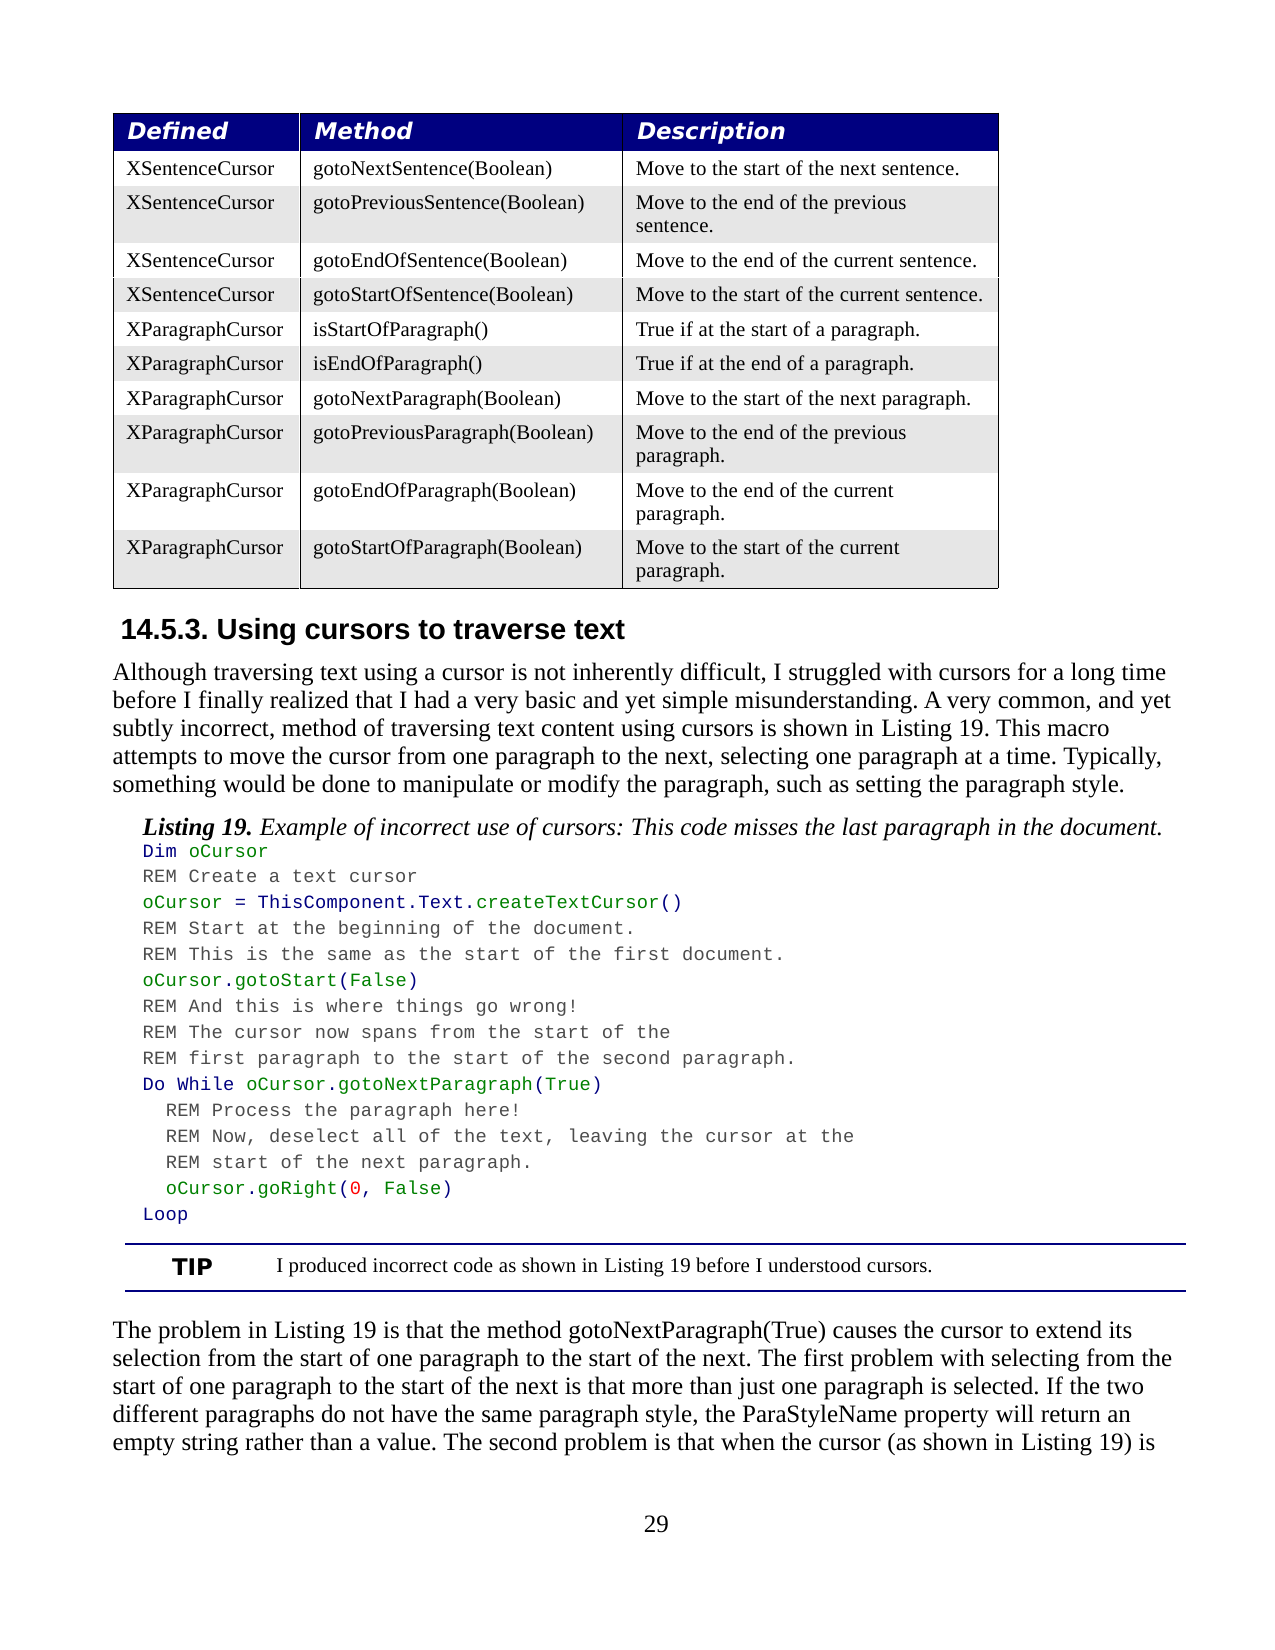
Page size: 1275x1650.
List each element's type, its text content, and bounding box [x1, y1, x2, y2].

text REM Now, deselect all of the text, leaving the cursor at the [142, 1126, 1200, 1148]
table_cell gotoStartOfParagraph(Boolean) [301, 530, 622, 588]
table_cell XParagraphCursor [114, 381, 299, 415]
text REM This is the same as the start of the first document. [142, 945, 1200, 966]
table_cell Move to the end of the previous paragraph. [623, 415, 998, 473]
table_cell gotoPreviousParagraph(Boolean) [301, 415, 622, 473]
table_cell Move to the end of the current sentence. [623, 243, 998, 277]
table_cell XParagraphCursor [114, 473, 299, 530]
table_cell XParagraphCursor [114, 312, 299, 346]
text Do While oCursor.gotoNextParagraph(True) [142, 1074, 1200, 1096]
table_cell gotoPreviousSentence(Boolean) [301, 186, 622, 243]
table_cell isStartOfParagraph() [301, 312, 622, 346]
table_cell gotoNextSentence(Boolean) [301, 151, 622, 186]
table_cell gotoEndOfSentence(Boolean) [301, 243, 622, 277]
text oCursor.gotoStart(False) [142, 971, 1200, 992]
text REM Create a text cursor [142, 867, 1200, 888]
table_cell XSentenceCursor [114, 243, 299, 277]
table_header TIP [125, 1245, 260, 1290]
text oCursor = ThisComponent.Text.createTextCursor() [142, 893, 1200, 914]
table_header Method [301, 114, 622, 151]
table_cell Move to the start of the current paragraph. [623, 530, 998, 588]
list Listing 19. Example of incorrect use of cursors: This code misses the last paragraph in the document. [142, 813, 1200, 841]
text REM start of the next paragraph. [142, 1152, 1200, 1174]
table_cell Move to the start of the current sentence. [623, 278, 998, 312]
table_cell XParagraphCursor [114, 415, 299, 473]
table_cell XSentenceCursor [114, 151, 299, 186]
text Although traversing text using a cursor is not inherently difficult, I struggled with cursors for a long time before I finally realized that I had a very basic and yet simple misunderstanding. A very common, and yet subtly incorrect, method of traversing text content using cursors is shown in Listing 19. This macro attempts to move the cursor from one paragraph to the next, selecting one paragraph at a time. Typically, something would be done to manipulate or modify the paragraph, such as setting the paragraph style. [112, 658, 1200, 798]
text REM Process the paragraph here! [142, 1100, 1200, 1122]
text The problem in Listing 19 is that the method gotoNextParagraph(True) causes the cursor to extend its selection from the start of one paragraph to the start of the next. The first problem with selecting from the start of one paragraph to the start of the next is that more than just one paragraph is selected. If the two different paragraphs do not have the same paragraph style, the ParaStyleName property will return an empty string rather than a value. The second problem is that when the cursor (as shown in Listing 19) is [112, 1316, 1200, 1456]
table_cell Move to the end of the previous sentence. [623, 186, 998, 243]
table_cell Move to the start of the next paragraph. [623, 381, 998, 415]
table_cell XParagraphCursor [114, 346, 299, 381]
text Loop [142, 1204, 1200, 1226]
table_cell XSentenceCursor [114, 186, 299, 243]
subtitle Using cursors to traverse text [112, 613, 1200, 646]
table_cell gotoNextParagraph(Boolean) [301, 381, 622, 415]
text REM The cursor now spans from the start of the [142, 1022, 1200, 1044]
table_header I produced incorrect code as shown in Listing 19 before I understood cursors. [260, 1245, 1186, 1290]
table_cell True if at the end of a paragraph. [623, 346, 998, 381]
text oCursor.goRight(0, False) [142, 1178, 1200, 1199]
table_cell Move to the end of the current paragraph. [623, 473, 998, 530]
text REM And this is where things go wrong! [142, 997, 1200, 1018]
table_header Defined [114, 114, 299, 151]
table_cell XParagraphCursor [114, 530, 299, 588]
table_cell isEndOfParagraph() [301, 346, 622, 381]
table_cell Move to the start of the next sentence. [623, 151, 998, 186]
table_cell True if at the start of a paragraph. [623, 312, 998, 346]
text REM Start at the beginning of the document. [142, 919, 1200, 940]
table_cell gotoEndOfParagraph(Boolean) [301, 473, 622, 530]
table_header Description [623, 114, 998, 151]
table_cell gotoStartOfSentence(Boolean) [301, 278, 622, 312]
text Dim oCursor [142, 841, 1200, 862]
table_cell XSentenceCursor [114, 278, 299, 312]
text REM first paragraph to the start of the second paragraph. [142, 1048, 1200, 1070]
